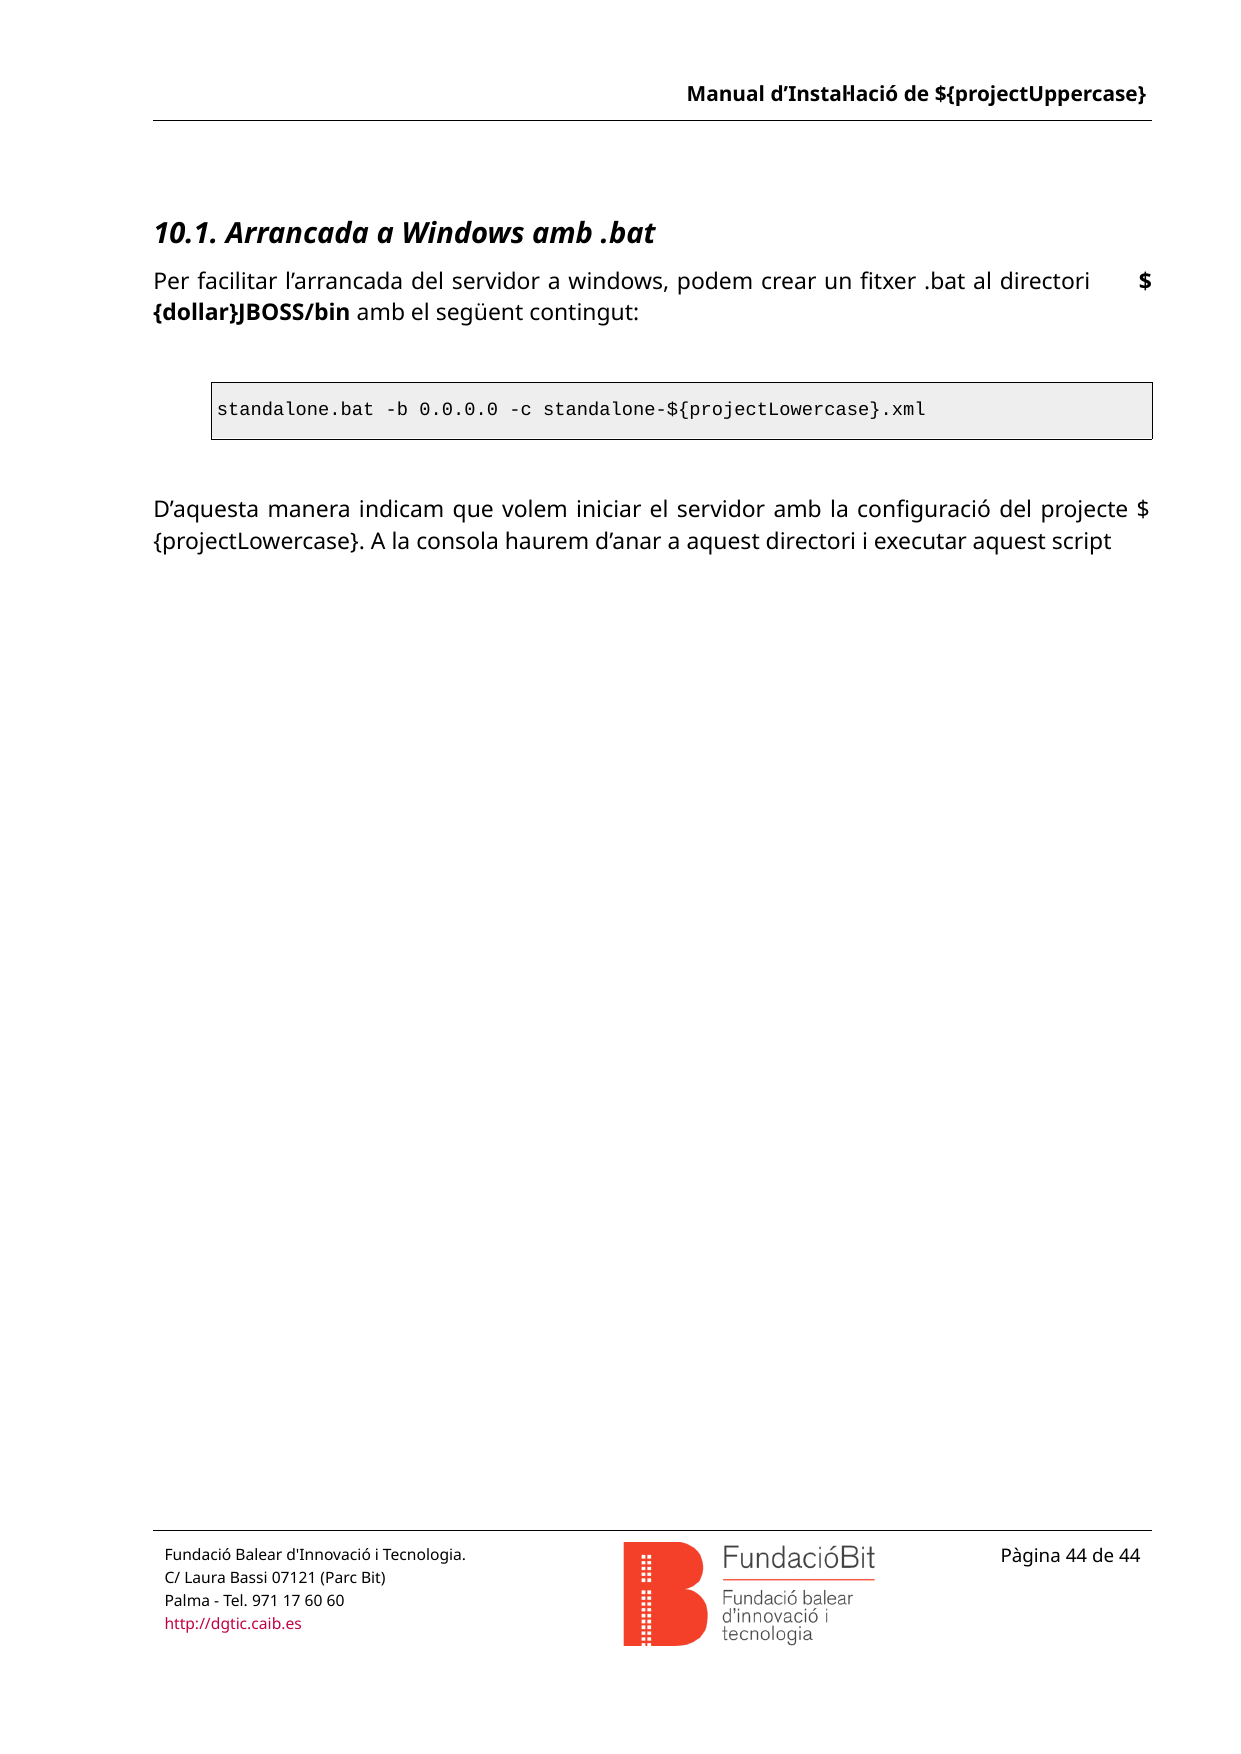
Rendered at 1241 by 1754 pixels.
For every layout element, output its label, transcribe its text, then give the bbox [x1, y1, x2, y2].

text Per facilitar l’arrancada del servidor a windows, podem crear un fitxer .bat al directori ${dollar}JBOSS/bin amb el següent contingut: [153, 265, 1152, 327]
text D’aquesta manera indicam que volem iniciar el servidor amb la configuració del projecte ${projectLowercase}. A la consola haurem d’anar a aquest directori i executar aquest script [153, 493, 1152, 556]
table_header standalone.bat -b 0.0.0.0 -c standalone-${projectLowercase}.xml [212, 383, 1152, 438]
picture [623, 1542, 875, 1646]
subtitle Arrancada a Windows amb .bat [153, 213, 1152, 252]
